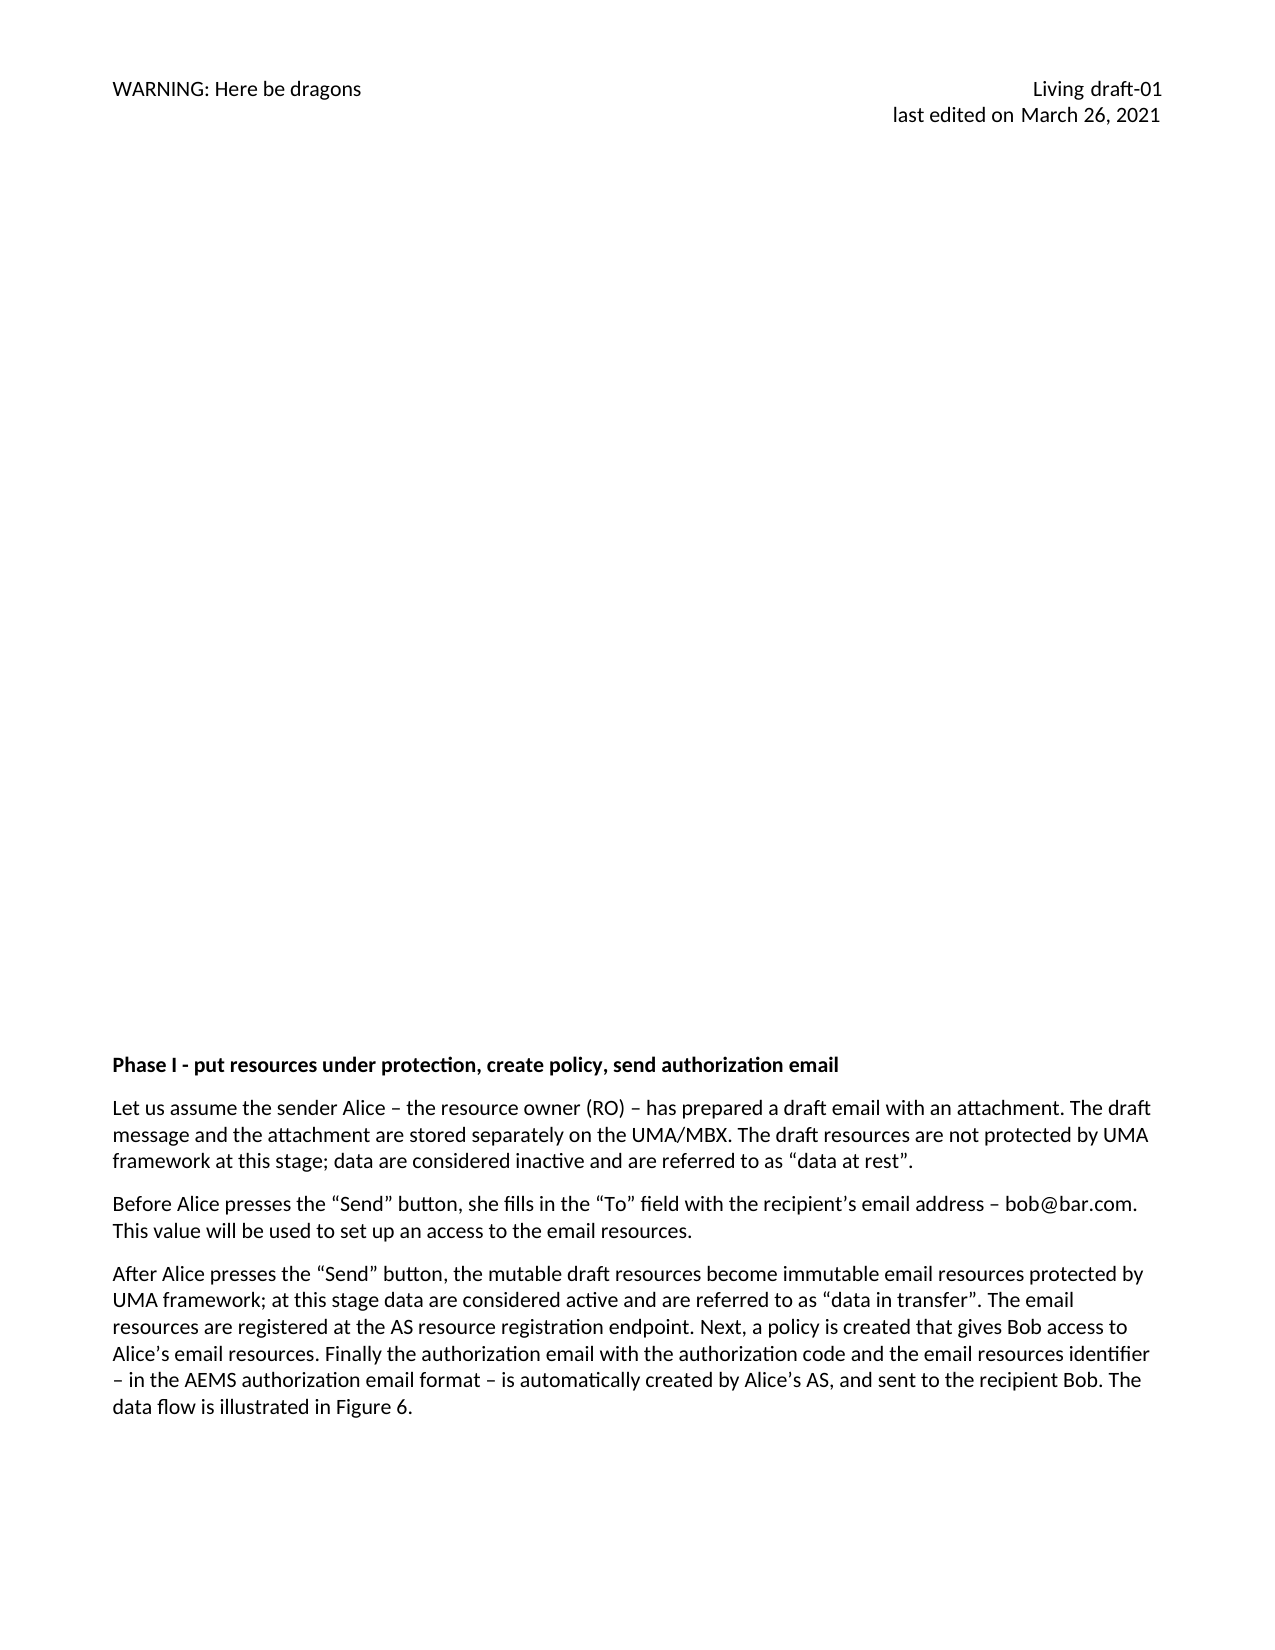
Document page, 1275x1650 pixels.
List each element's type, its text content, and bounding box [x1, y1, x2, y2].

text Let us assume the sender Alice – the resource owner (RO) – has prepared a draft email with an attachment. The draft message and the attachment are stored separately on the UMA/MBX. The draft resources are not protected by UMA framework at this stage; data are considered inactive and are referred to as “data at rest”. [112, 1094, 1162, 1174]
text Before Alice presses the “Send” button, she fills in the “To” field with the recipient’s email address – bob@bar.com. This value will be used to set up an access to the email resources. [112, 1190, 1162, 1244]
text Phase I - put resources under protection, create policy, send authorization email [112, 1051, 1162, 1078]
text After Alice presses the “Send” button, the mutable draft resources become immutable email resources protected by UMA framework; at this stage data are considered active and are referred to as “data in transfer”. The email resources are registered at the AS resource registration endpoint. Next, a policy is created that gives Bob access to Alice’s email resources. Finally the authorization email with the authorization code and the email resources identifier – in the AEMS authorization email format – is automatically created by Alice’s AS, and sent to the recipient Bob. The data flow is illustrated in Figure 6. [112, 1260, 1162, 1420]
